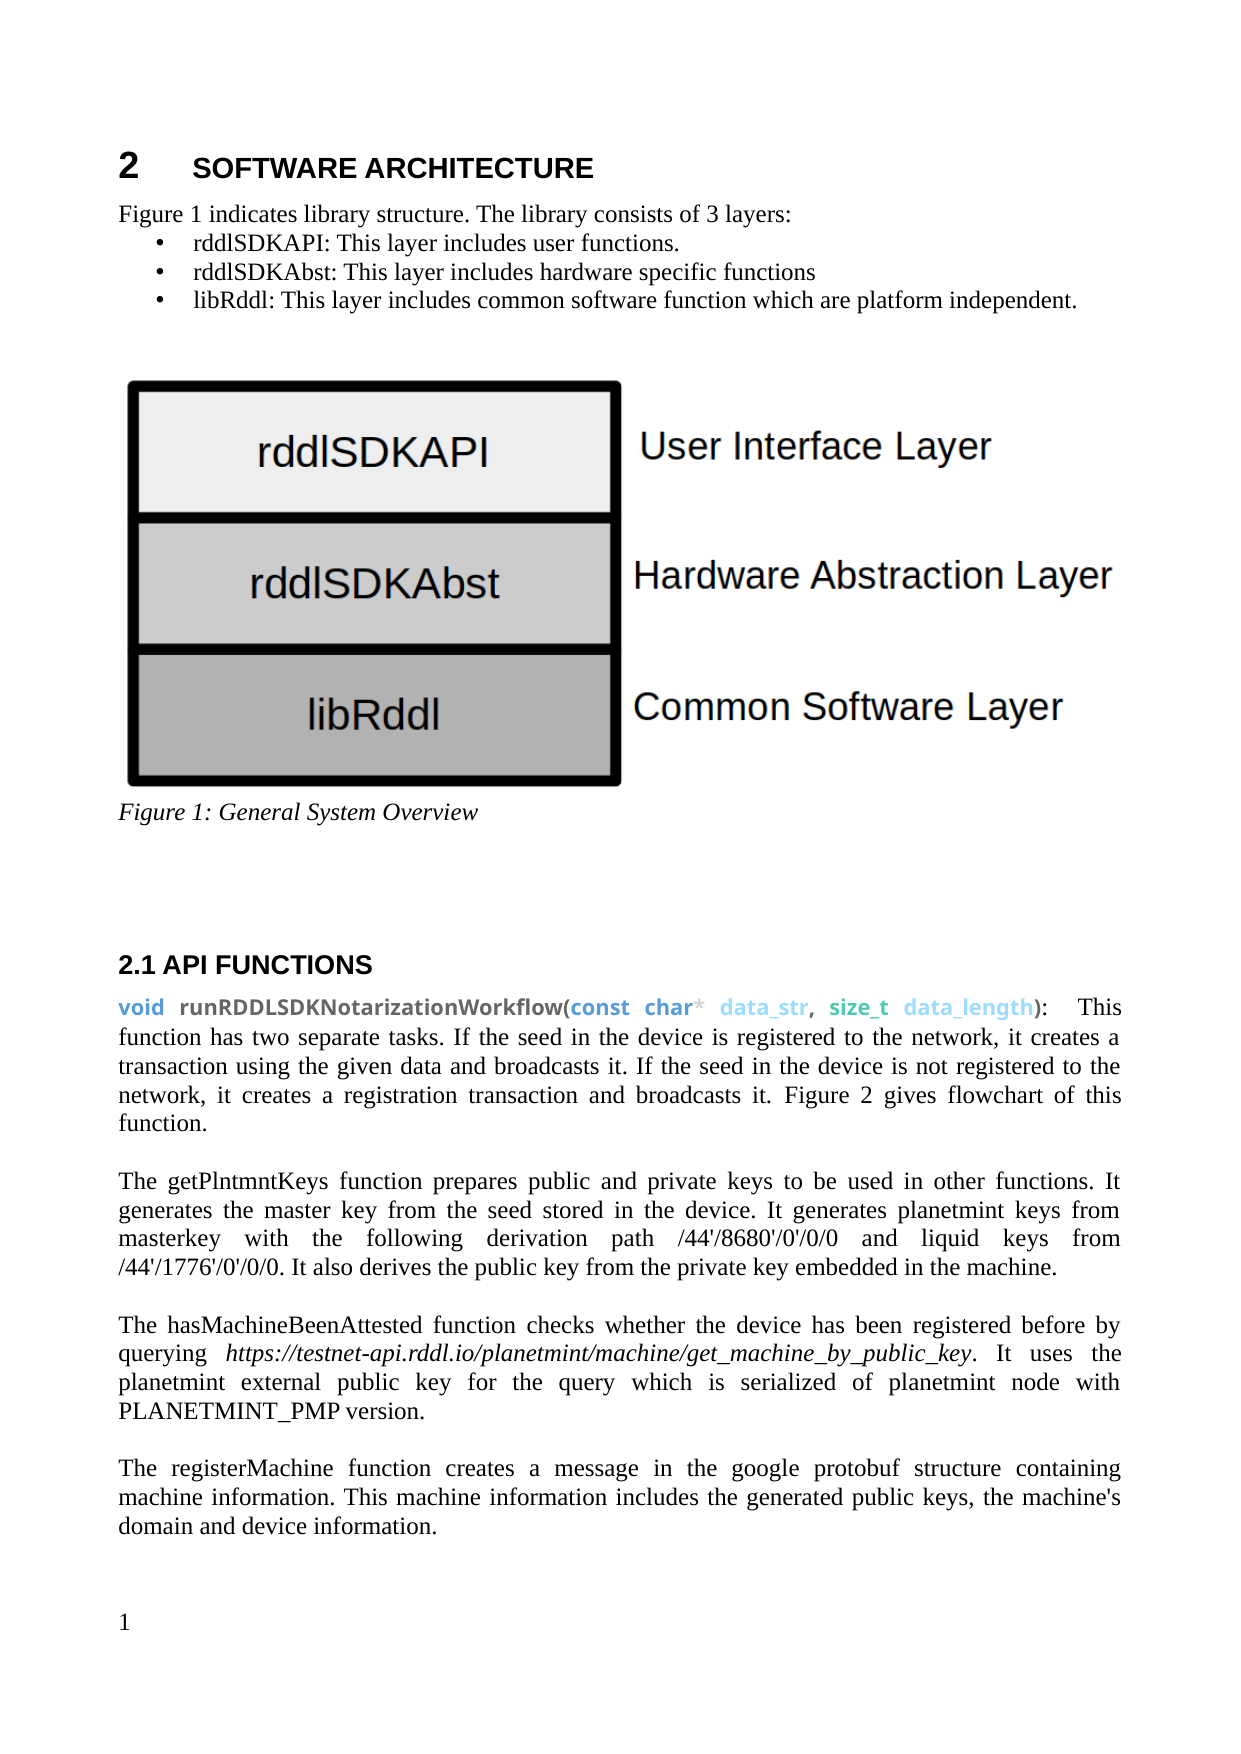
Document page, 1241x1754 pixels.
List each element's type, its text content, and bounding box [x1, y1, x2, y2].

text The getPlntmntKeys function prepares public and private keys to be used in other functions. It generates the master key from the seed stored in the device. It generates planetmint keys from masterkey with the following derivation path /44'/8680'/0'/0/0 and liquid keys from /44'/1776'/0'/0/0. It also derives the public key from the private key embedded in the machine. [118, 1166, 1122, 1281]
picture [121, 373, 1120, 797]
list rddlSDKAbst: This layer includes hardware specific functions [156, 257, 1122, 286]
list rddlSDKAPI: This layer includes user functions. [156, 228, 1122, 257]
subtitle 2.1 API FUNCTIONS [118, 949, 1122, 980]
text The registerMachine function creates a message in the google protobuf structure containing machine information. This machine information includes the generated public keys, the machine's domain and device information. [118, 1453, 1122, 1540]
list libRddl: This layer includes common software function which are platform independent. [156, 286, 1122, 314]
text Figure 1: General System Overview [118, 797, 1122, 825]
text Figure 1 indicates library structure. The library consists of 3 layers: [118, 199, 1122, 228]
subtitle SOFTWARE ARCHITECTURE [118, 143, 1122, 187]
text The hasMachineBeenAttested function checks whether the device has been registered before by querying https://testnet-api.rddl.io/planetmint/machine/get_machine_by_public_key. It uses the planetmint external public key for the query which is serialized of planetmint node with PLANETMINT_PMP version. [118, 1310, 1122, 1425]
text void runRDDLSDKNotarizationWorkflow(const char* data_str, size_t data_length): This function has two separate tasks. If the seed in the device is registered to the network, it creates a transaction using the given data and broadcasts it. If the seed in the device is not registered to the network, it creates a registration transaction and broadcasts it. Figure 2 gives flowchart of this function. [118, 992, 1122, 1137]
